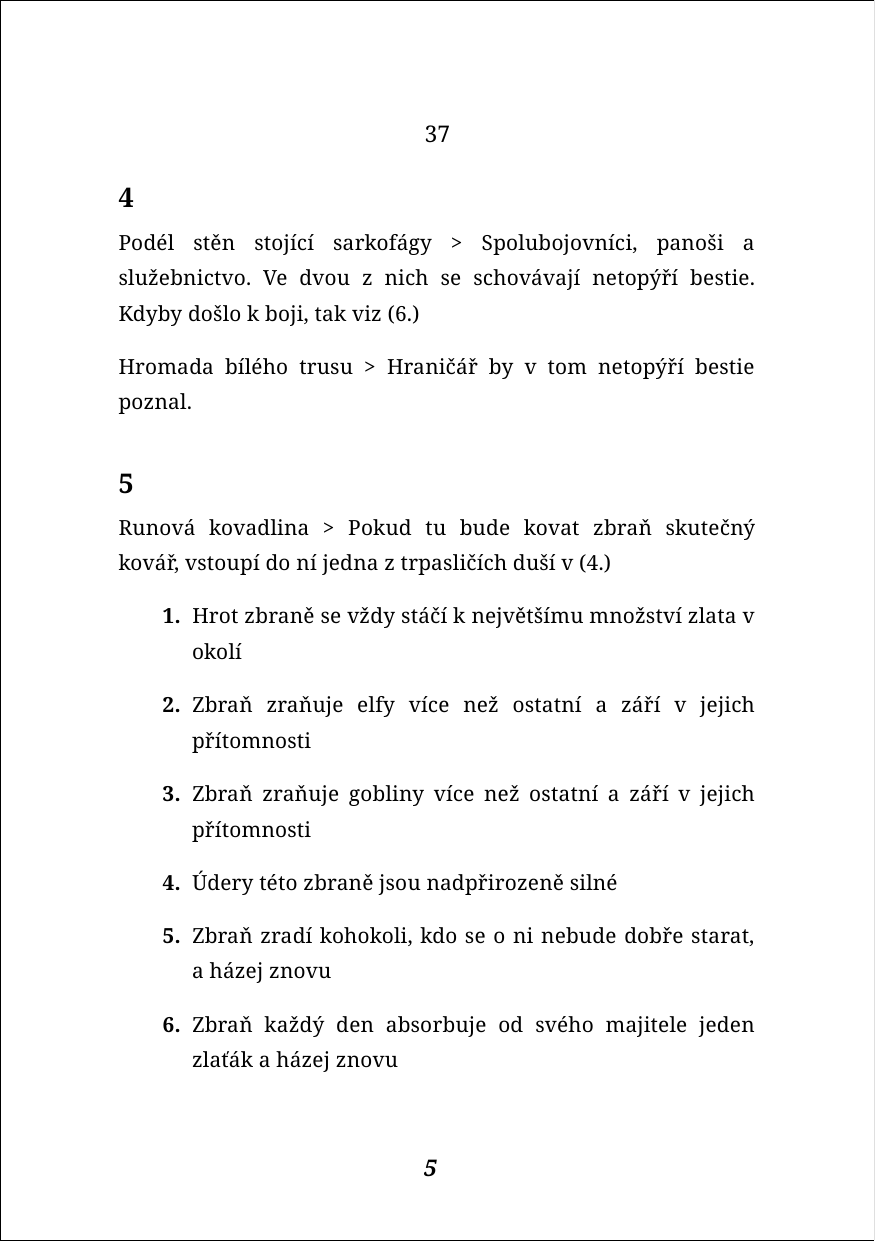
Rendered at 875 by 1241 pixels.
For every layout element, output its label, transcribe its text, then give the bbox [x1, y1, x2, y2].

list Zbraň zraňuje gobliny více než ostatní a září v jejich přítomnosti [162, 779, 756, 843]
subtitle 4 [118, 179, 756, 216]
list Zbraň zradí kohokoli, kdo se o ni nebude dobře starat, a házej znovu [162, 921, 756, 985]
list Údery této zbraně jsou nadpřirozeně silné [162, 868, 756, 896]
list Zbraň zraňuje elfy více než ostatní a září v jejich přítomnosti [162, 690, 756, 754]
text Podél stěn stojící sarkofágy > Spolubojovníci, panoši a služebnictvo. Ve dvou z nich se schovávají netopýří bestie. Kdyby došlo k boji, tak viz (6.) [118, 228, 756, 327]
list Zbraň každý den absorbuje od svého majitele jeden zlaťák a házej znovu [162, 1010, 756, 1074]
text Hromada bílého trusu > Hraničář by v tom netopýří bestie poznal. [118, 352, 756, 416]
text Runová kovadlina > Pokud tu bude kovat zbraň skutečný kovář, vstoupí do ní jedna z trpasličích duší v (4.) [118, 513, 756, 577]
subtitle 5 [118, 464, 756, 501]
list Hrot zbraně se vždy stáčí k největšímu množství zlata v okolí [162, 602, 756, 666]
